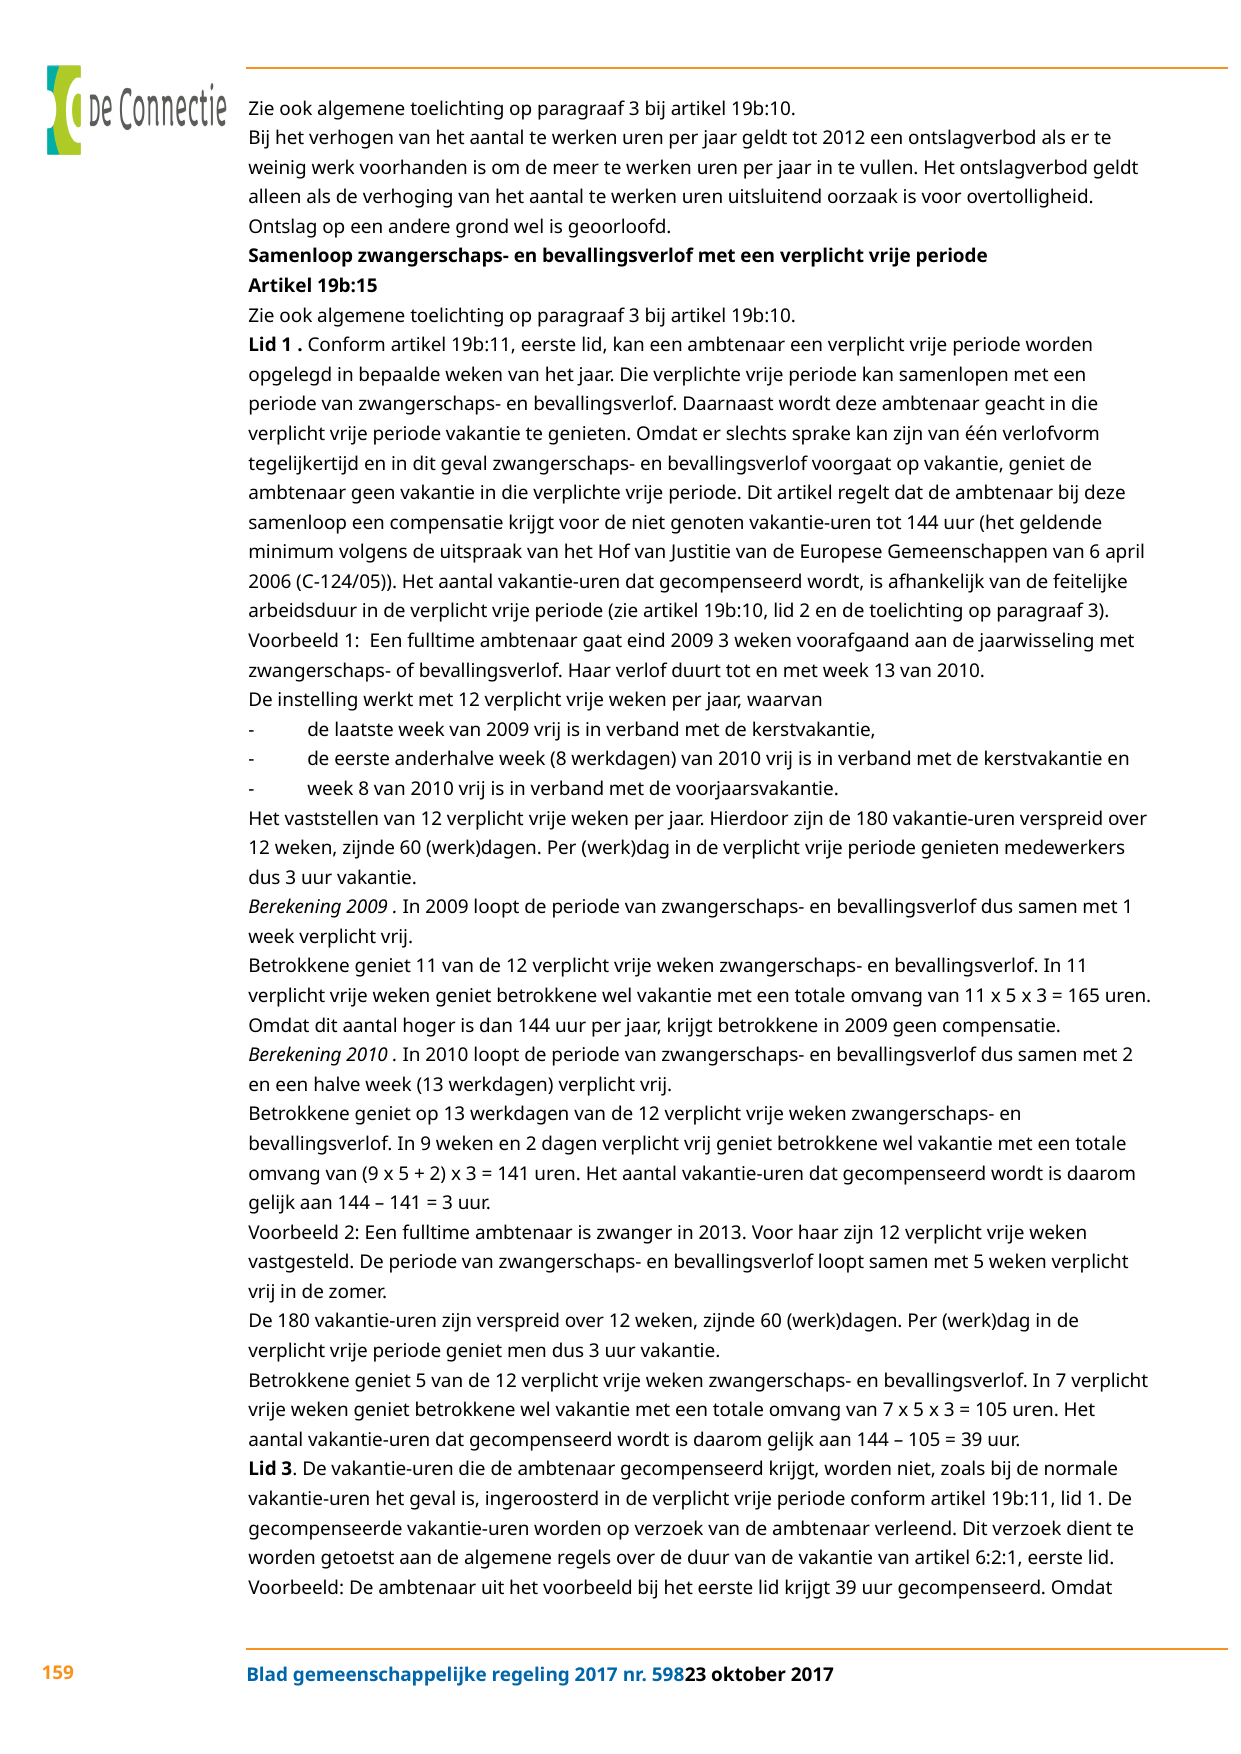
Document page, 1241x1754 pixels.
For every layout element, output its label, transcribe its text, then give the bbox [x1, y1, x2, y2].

text Berekening 2009 . In 2009 loopt de periode van zwangerschaps- en bevallingsverlof dus samen met 1 week verplicht vrij. [248, 893, 1152, 949]
text Lid 1 . Conform artikel 19b:11, eerste lid, kan een ambtenaar een verplicht vrije periode worden opgelegd in bepaalde weken van het jaar. Die verplichte vrije periode kan samenlopen met een periode van zwangerschaps- en bevallingsverlof. Daarnaast wordt deze ambtenaar geacht in die verplicht vrije periode vakantie te genieten. Omdat er slechts sprake kan zijn van één verlofvorm tegelijkertijd en in dit geval zwangerschaps- en bevallingsverlof voorgaat op vakantie, geniet de ambtenaar geen vakantie in die verplichte vrije periode. Dit artikel regelt dat de ambtenaar bij deze samenloop een compensatie krijgt voor de niet genoten vakantie-uren tot 144 uur (het geldende minimum volgens de uitspraak van het Hof van Justitie van de Europese Gemeenschappen van 6 april 2006 (C-124/05)). Het aantal vakantie-uren dat gecompenseerd wordt, is afhankelijk van de feitelijke arbeidsduur in de verplicht vrije periode (zie artikel 19b:10, lid 2 en de toelichting op paragraaf 3). [248, 331, 1152, 623]
text Betrokkene geniet 11 van de 12 verplicht vrije weken zwangerschaps- en bevallingsverlof. In 11 verplicht vrije weken geniet betrokkene wel vakantie met een totale omvang van 11 x 5 x 3 = 165 uren. Omdat dit aantal hoger is dan 144 uur per jaar, krijgt betrokkene in 2009 geen compensatie. [248, 953, 1152, 1038]
text Voorbeeld 2: Een fulltime ambtenaar is zwanger in 2013. Voor haar zijn 12 verplicht vrije weken vastgesteld. De periode van zwangerschaps- en bevallingsverlof loopt samen met 5 weken verplicht vrij in de zomer. [248, 1219, 1152, 1304]
text Bij het verhogen van het aantal te werken uren per jaar geldt tot 2012 een ontslagverbod als er te weinig werk voorhanden is om de meer te werken uren per jaar in te vullen. Het ontslagverbod geldt alleen als de verhoging van het aantal te werken uren uitsluitend oorzaak is voor overtolligheid. Ontslag op een andere grond wel is geoorloofd. [248, 124, 1152, 239]
text Betrokkene geniet 5 van de 12 verplicht vrije weken zwangerschaps- en bevallingsverlof. In 7 verplicht vrije weken geniet betrokkene wel vakantie met een totale omvang van 7 x 5 x 3 = 105 uren. Het aantal vakantie-uren dat gecompenseerd wordt is daarom gelijk aan 144 – 105 = 39 uur. [248, 1367, 1152, 1452]
text De 180 vakantie-uren zijn verspreid over 12 weken, zijnde 60 (werk)dagen. Per (werk)dag in de verplicht vrije periode geniet men dus 3 uur vakantie. [248, 1308, 1152, 1363]
list de laatste week van 2009 vrij is in verband met de kerstvakantie, [248, 716, 1152, 742]
text Betrokkene geniet op 13 werkdagen van de 12 verplicht vrije weken zwangerschaps- en bevallingsverlof. In 9 weken en 2 dagen verplicht vrij geniet betrokkene wel vakantie met een totale omvang van (9 x 5 + 2) x 3 = 141 uren. Het aantal vakantie-uren dat gecompenseerd wordt is daarom gelijk aan 144 – 141 = 3 uur. [248, 1101, 1152, 1215]
text Zie ook algemene toelichting op paragraaf 3 bij artikel 19b:10. [248, 302, 1152, 328]
text Voorbeeld 1: Een fulltime ambtenaar gaat eind 2009 3 weken voorafgaand aan de jaarwisseling met zwangerschaps- of bevallingsverlof. Haar verlof duurt tot en met week 13 van 2010. [248, 627, 1152, 683]
text Het vaststellen van 12 verplicht vrije weken per jaar. Hierdoor zijn de 180 vakantie-uren verspreid over 12 weken, zijnde 60 (werk)dagen. Per (werk)dag in de verplicht vrije periode genieten medewerkers dus 3 uur vakantie. [248, 805, 1152, 890]
text De instelling werkt met 12 verplicht vrije weken per jaar, waarvan [248, 686, 1152, 712]
picture [41, 47, 231, 172]
text Artikel 19b:15 [248, 272, 1152, 298]
text Lid 3. De vakantie-uren die de ambtenaar gecompenseerd krijgt, worden niet, zoals bij de normale vakantie-uren het geval is, ingeroosterd in de verplicht vrije periode conform artikel 19b:11, lid 1. De gecompenseerde vakantie-uren worden op verzoek van de ambtenaar verleend. Dit verzoek dient te worden getoetst aan de algemene regels over de duur van de vakantie van artikel 6:2:1, eerste lid. [248, 1456, 1152, 1570]
list week 8 van 2010 vrij is in verband met de voorjaarsvakantie. [248, 775, 1152, 801]
text Samenloop zwangerschaps- en bevallingsverlof met een verplicht vrije periode [248, 243, 1152, 268]
text Berekening 2010 . In 2010 loopt de periode van zwangerschaps- en bevallingsverlof dus samen met 2 en een halve week (13 werkdagen) verplicht vrij. [248, 1041, 1152, 1097]
text Voorbeeld: De ambtenaar uit het voorbeeld bij het eerste lid krijgt 39 uur gecompenseerd. Omdat [248, 1574, 1152, 1600]
text Zie ook algemene toelichting op paragraaf 3 bij artikel 19b:10. [248, 95, 1152, 121]
list de eerste anderhalve week (8 werkdagen) van 2010 vrij is in verband met de kerstvakantie en [248, 746, 1152, 771]
